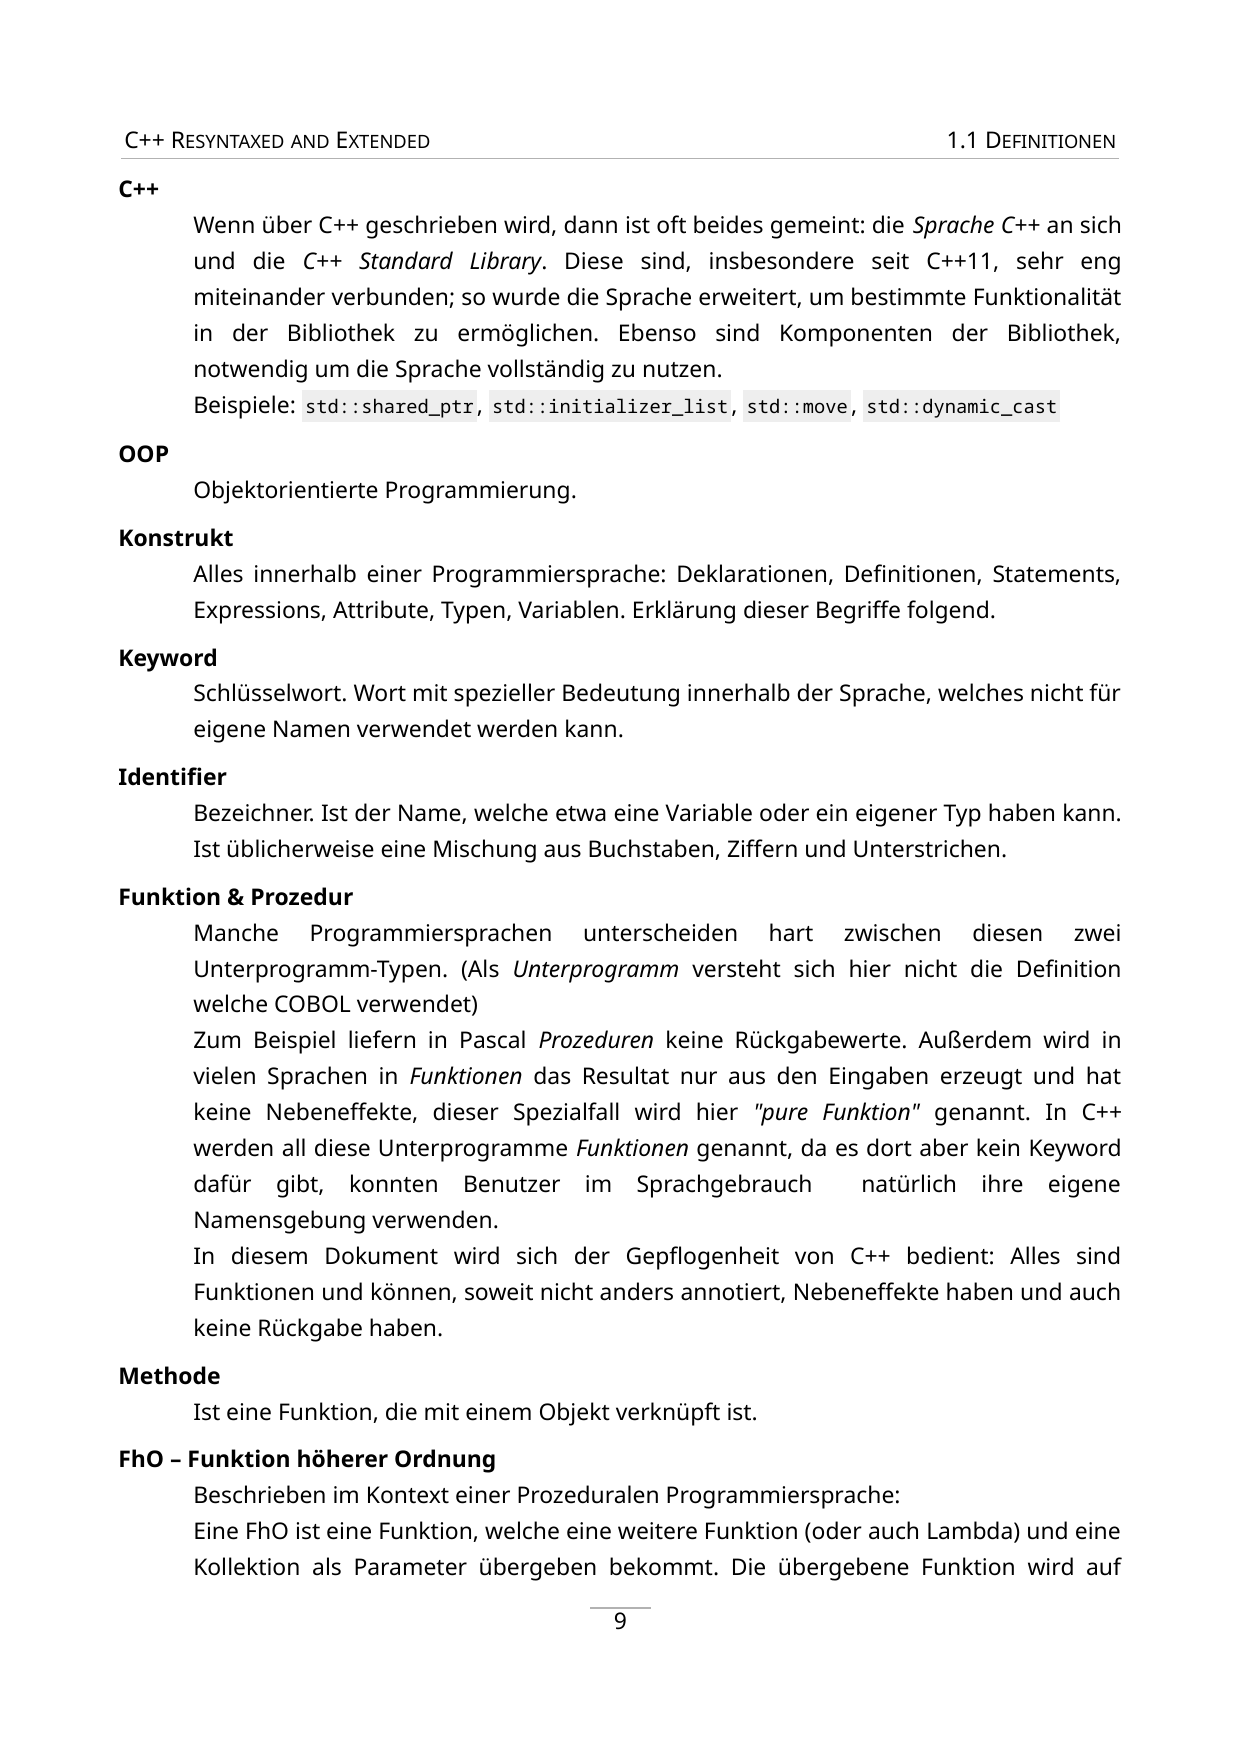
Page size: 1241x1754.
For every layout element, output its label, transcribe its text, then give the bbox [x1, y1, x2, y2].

text Identifier [118, 761, 1122, 792]
text FhO – Funktion höherer Ordnung [118, 1443, 1122, 1474]
text Funktion & Prozedur [118, 881, 1122, 912]
text Manche Programmiersprachen unterscheiden hart zwischen diesen zwei Unterprogramm-Typen. (Als Unterprogramm versteht sich hier nicht die Definition welche COBOL verwendet) Zum Beispiel liefern in Pascal Prozeduren keine Rückgabewerte. Außerdem wird in vielen Sprachen in Funktionen das Resultat nur aus den Eingaben erzeugt und hat keine Nebeneffekte, dieser Spezialfall wird hier "pure Funktion" genannt. In C++ werden all diese Unterprogramme Funktionen genannt, da es dort aber kein Keyword dafür gibt, konnten Benutzer im Sprachgebrauch natürlich ihre eigene Namensgebung verwenden. In diesem Dokument wird sich der Gepflogenheit von C++ bedient: Alles sind Funktionen und können, soweit nicht anders annotiert, Nebeneffekte haben und auch keine Rückgabe haben. [193, 917, 1122, 1343]
text Konstrukt [118, 522, 1122, 553]
text Beschrieben im Kontext einer Prozeduralen Programmiersprache: Eine FhO ist eine Funktion, welche eine weitere Funktion (oder auch Lambda) und eine Kollektion als Parameter übergeben bekommt. Die übergebene Funktion wird auf [193, 1479, 1122, 1582]
text OOP [118, 438, 1122, 469]
text C++ [118, 173, 1122, 204]
text Keyword [118, 641, 1122, 673]
text Objektorientierte Programmierung. [193, 474, 1122, 505]
text Schlüsselwort. Wort mit spezieller Bedeutung innerhalb der Sprache, welches nicht für eigene Namen verwendet werden kann. [193, 677, 1122, 744]
text Alles innerhalb einer Programmiersprache: Deklarationen, Definitionen, Statements, Expressions, Attribute, Typen, Variablen. Erklärung dieser Begriffe folgend. [193, 558, 1122, 625]
text Ist eine Funktion, die mit einem Objekt verknüpft ist. [193, 1396, 1122, 1427]
text Bezeichner. Ist der Name, welche etwa eine Variable oder ein eigener Typ haben kann. Ist üblicherweise eine Mischung aus Buchstaben, Ziffern und Unterstrichen. [193, 797, 1122, 864]
text Wenn über C++ geschrieben wird, dann ist oft beides gemeint: die Sprache C++ an sich und die C+⁠+ Standard Library. Diese sind, insbesondere seit C++11, sehr eng miteinander verbunden; so wurde die Sprache erweitert, um bestimmte Funktionalität in der Bibliothek zu ermöglichen. Ebenso sind Komponenten der Bibliothek, notwendig um die Sprache vollständig zu nutzen. Beispiele: std::shared_ptr, std::initializer_list, std::move, std::dynamic_cast [193, 209, 1122, 422]
text Methode [118, 1359, 1122, 1391]
